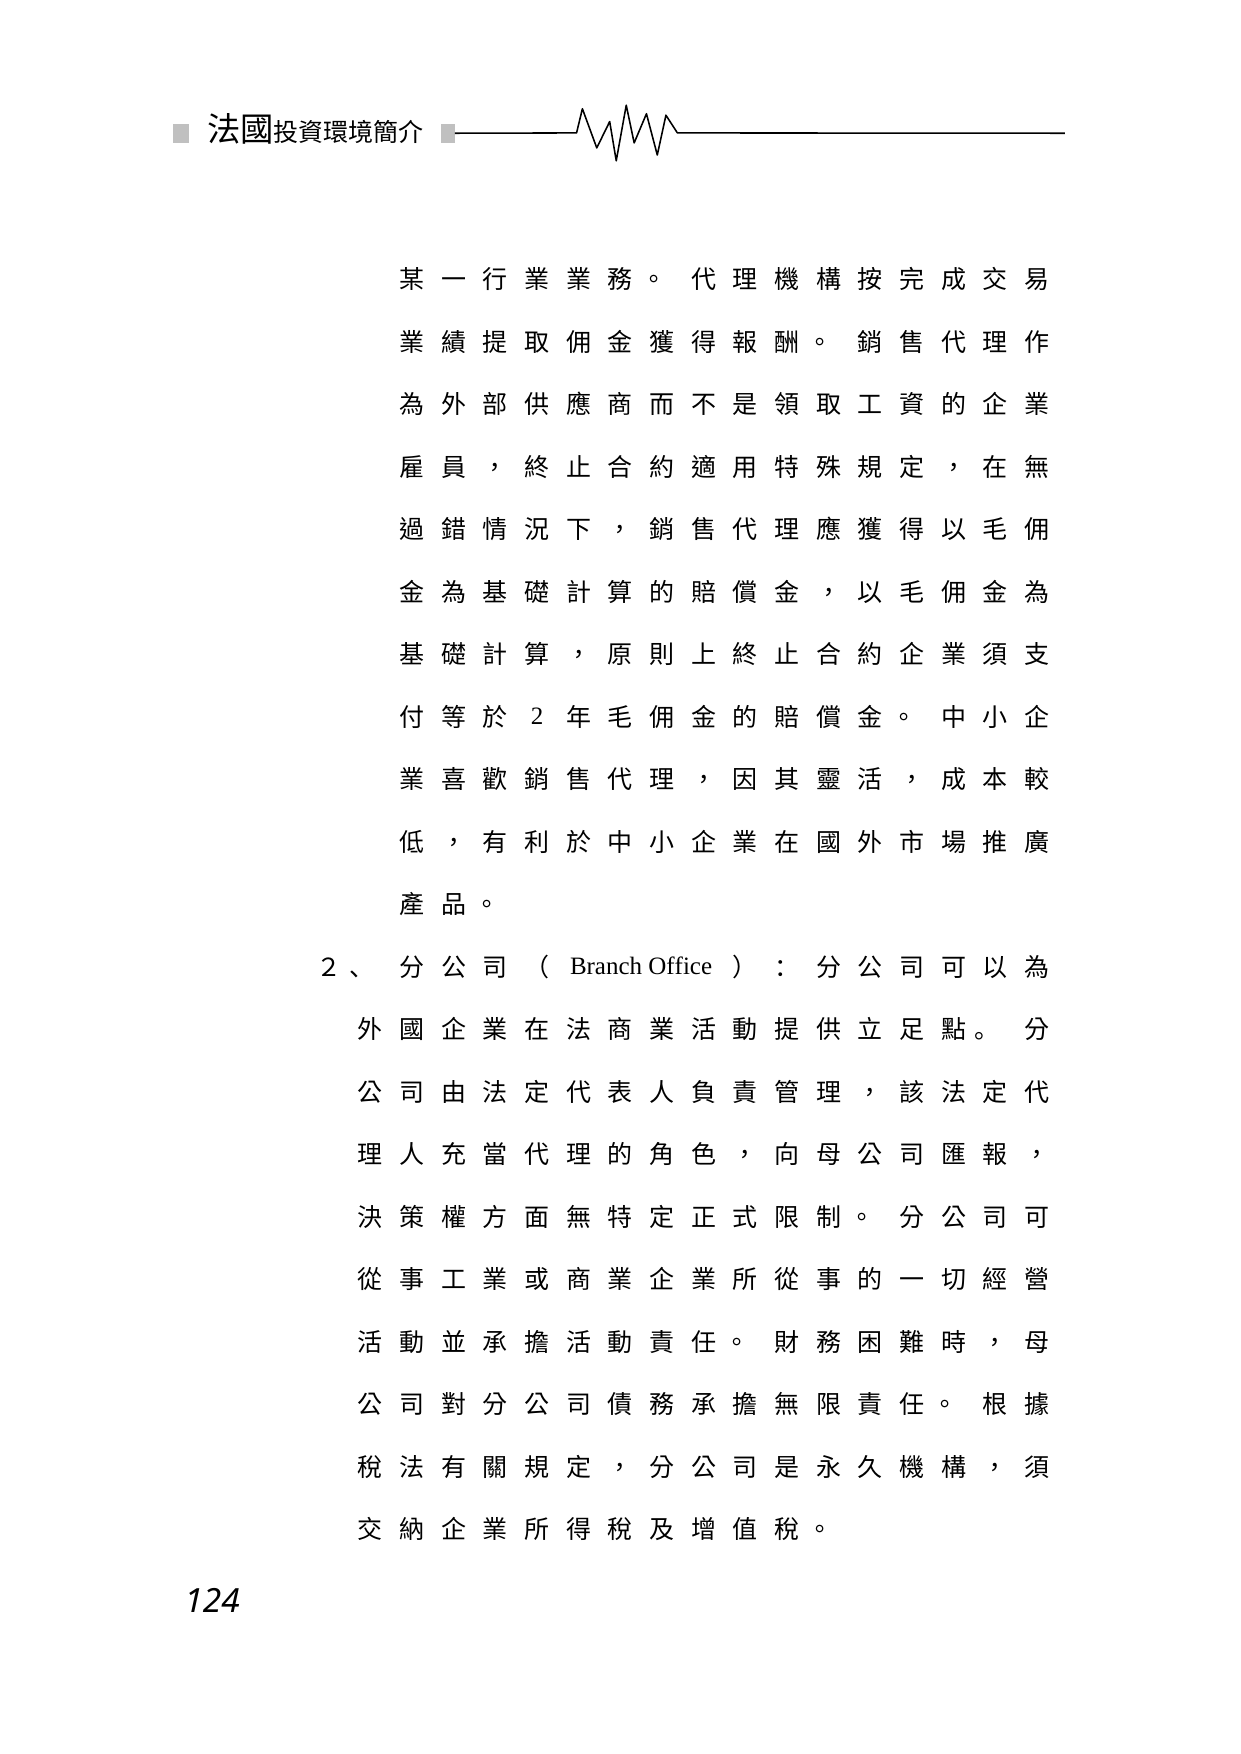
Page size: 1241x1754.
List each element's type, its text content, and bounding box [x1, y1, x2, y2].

text ２、分公司（Branch Office）：分公司可以為外國企業在法商業活動提供立足點。分公司由法定代表人負責管理，該法定代理人充當代理的角色，向母公司匯報，決策權方面無特定正式限制。分公司可從事工業或商業企業所從事的一切經營活動並承擔活動責任。財務困難時，母公司對分公司債務承擔無限責任。根據稅法有關規定，分公司是永久機構，須交納企業所得稅及增值稅。 [281, 924, 1058, 1549]
text 某一行業業務。代理機構按完成交易業績提取佣金獲得報酬。銷售代理作為外部供應商而不是領取工資的企業雇員，終止合約適用特殊規定，在無過錯情況下，銷售代理應獲得以毛佣金為基礎計算的賠償金，以毛佣金為基礎計算，原則上終止合約企業須支付等於2年毛佣金的賠償金。中小企業喜歡銷售代理，因其靈活，成本較低，有利於中小企業在國外市場推廣產品。 [306, 236, 1058, 924]
